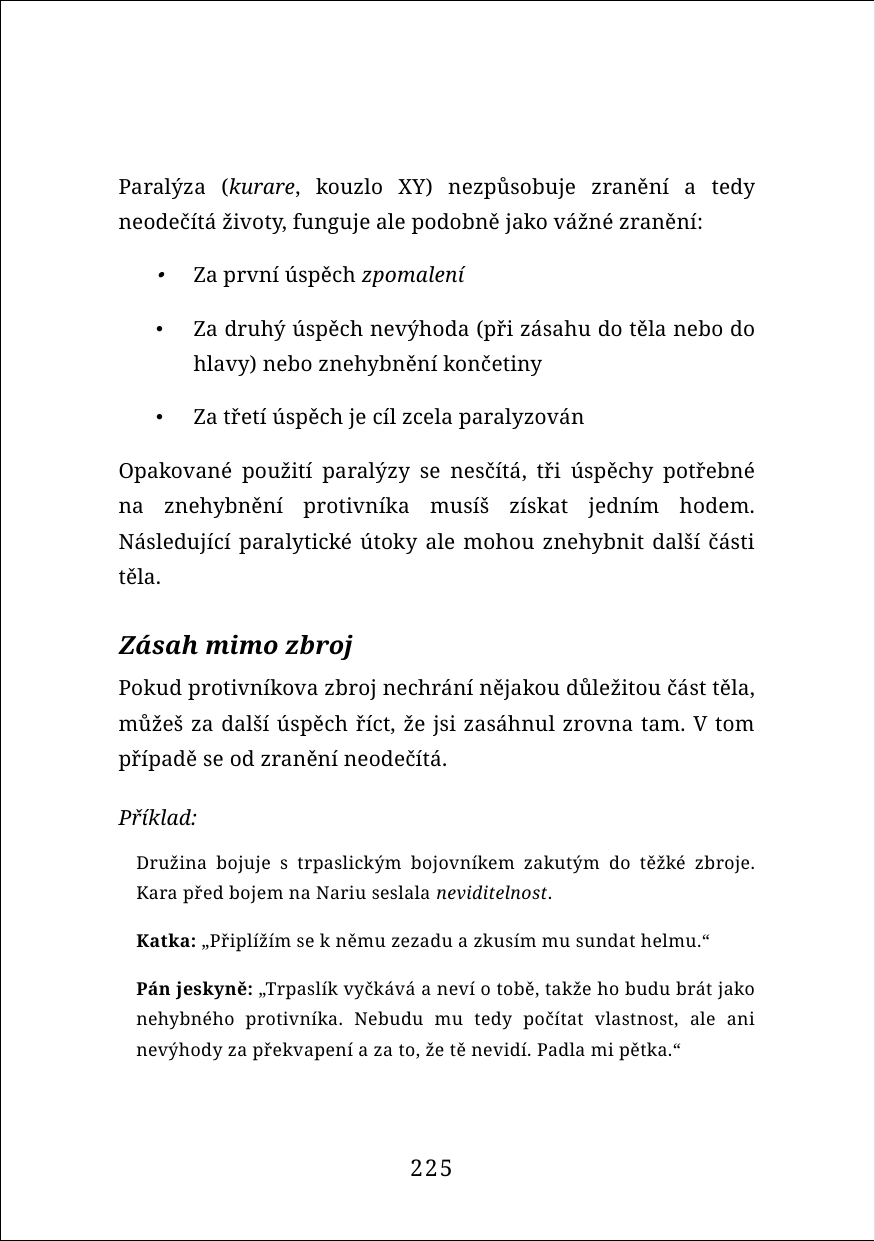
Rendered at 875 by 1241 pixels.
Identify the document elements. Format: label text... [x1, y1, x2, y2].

subtitle Zásah mimo zbroj [118, 627, 756, 661]
text Družina bojuje s trpaslickým bojovníkem zakutým do těžké zbroje. Kara před bojem na Nariu seslala neviditelnost. [136, 851, 756, 905]
text Opakované použití paralýzy se nesčítá, tři úspěchy potřebné na znehybnění protivníka musíš získat jedním hodem. Následující paralytické útoky ale mohou znehybnit další části těla. [118, 456, 756, 591]
text Paralýza (kurare, kouzlo XY) nezpůsobuje zranění a tedy neodečítá životy, funguje ale podobně jako vážné zranění: [118, 172, 756, 236]
list Za první úspěch zpomalení [156, 261, 756, 289]
list Za druhý úspěch nevýhoda (při zásahu do těla nebo do hlavy) nebo znehybnění končetiny [156, 314, 756, 378]
list Za třetí úspěch je cíl zcela paralyzován [156, 402, 756, 431]
text Pán jeskyně: „Trpaslík vyčkává a neví o tobě, takže ho budu brát jako nehybného protivníka. Nebudu mu tedy počítat vlastnost, ale ani nevýhody za překvapení a za to, že tě nevidí. Padla mi pětka.“ [136, 977, 756, 1061]
text Pokud protivníkova zbroj nechrání nějakou důležitou část těla, můžeš za další úspěch říct, že jsi zasáhnul zrovna tam. V tom případě se od zranění neodečítá. [118, 673, 756, 773]
text Katka: „Připlížím se k němu zezadu a zkusím mu sundat helmu.“ [136, 929, 756, 953]
text Příklad: [118, 803, 756, 832]
